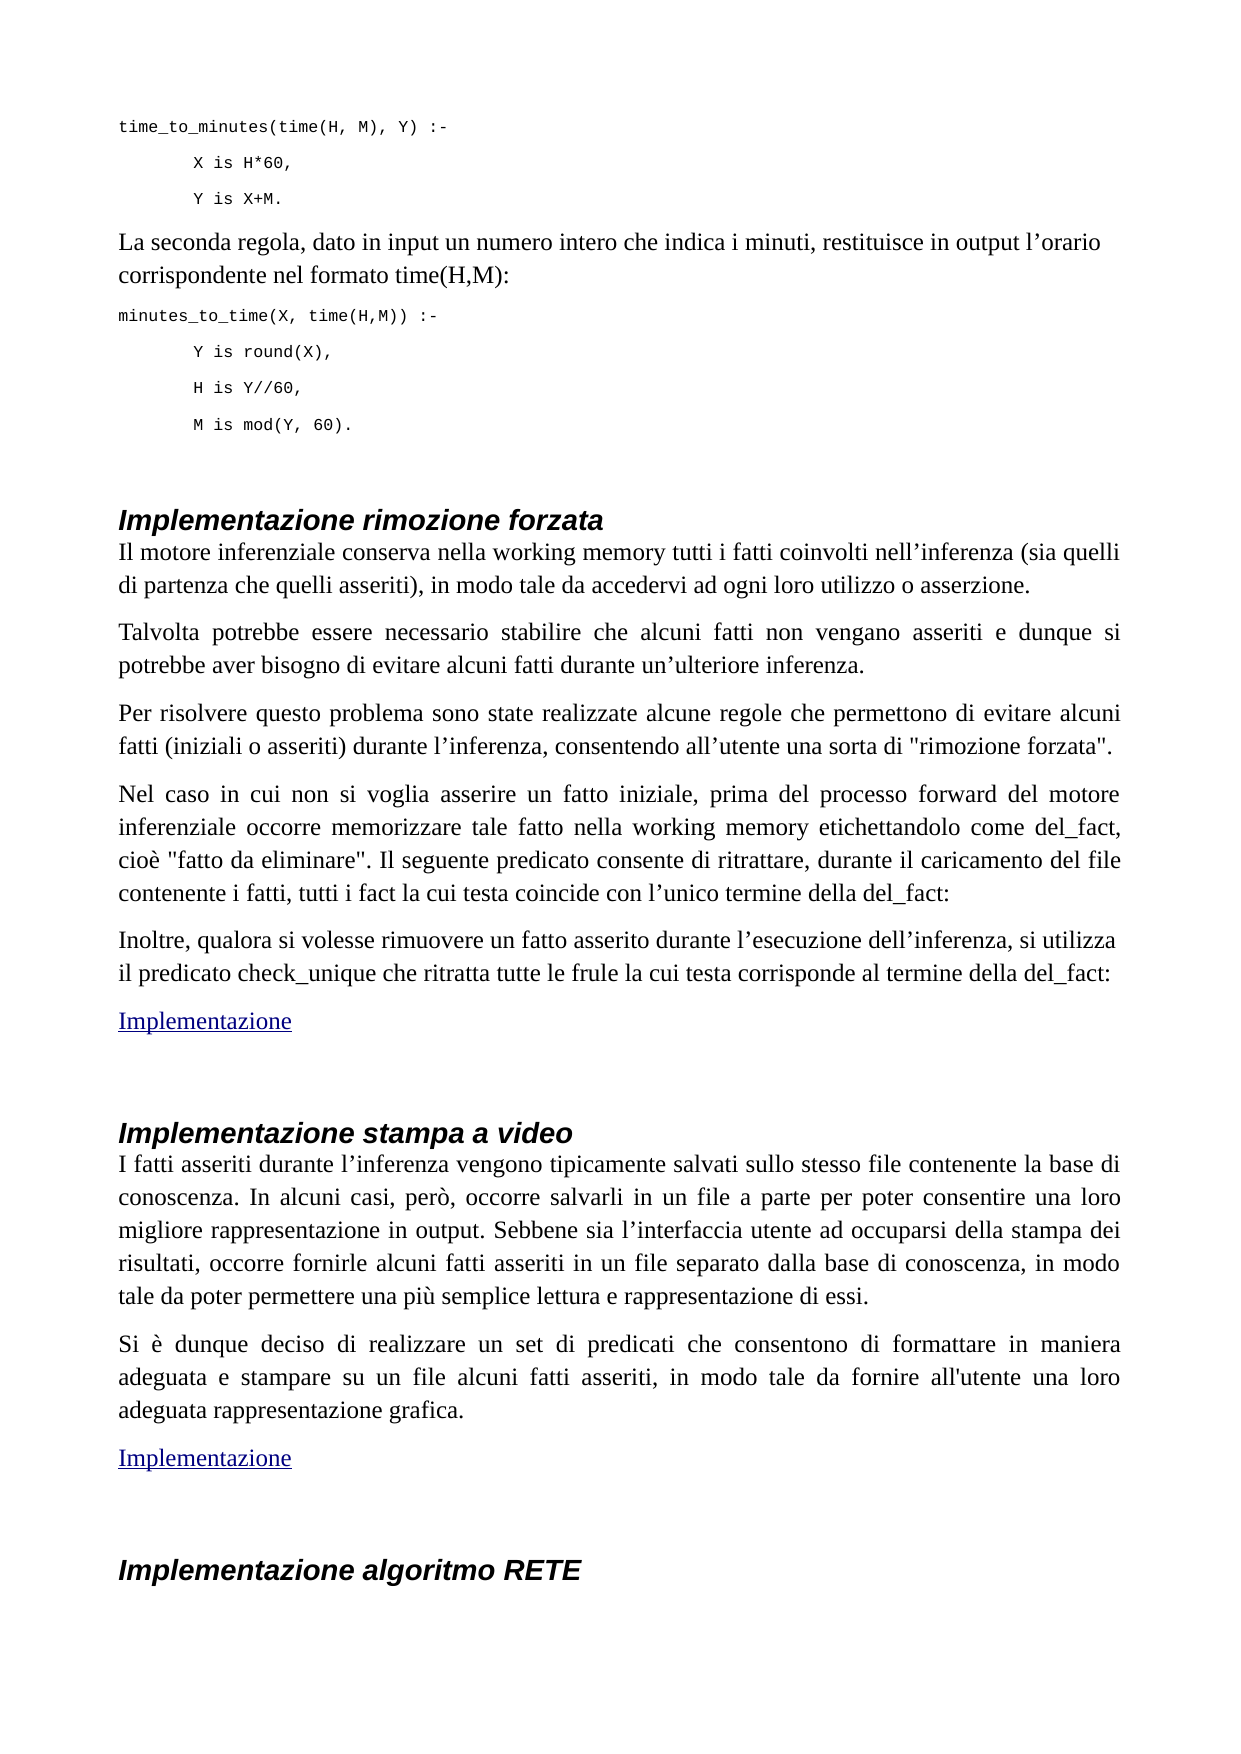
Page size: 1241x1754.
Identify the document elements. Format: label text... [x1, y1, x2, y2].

subtitle Implementazione stampa a video [118, 1116, 1122, 1149]
text Y is round(X), [118, 344, 1122, 363]
text Si è dunque deciso di realizzare un set di predicati che consentono di formattare in maniera adeguata e stampare su un file alcuni fatti asseriti, in modo tale da fornire all'utente una loro adeguata rappresentazione grafica. [118, 1329, 1122, 1424]
text minutes_to_time(X, time(H,M)) :- [118, 307, 1122, 326]
text Inoltre, qualora si volesse rimuovere un fatto asserito durante l’esecuzione dell’inferenza, si utilizza il predicato check_unique che ritratta tutte le frule la cui testa corrisponde al termine della del_fact: [118, 925, 1122, 987]
subtitle Implementazione algoritmo RETE [118, 1552, 1122, 1586]
text Nel caso in cui non si voglia asserire un fatto iniziale, prima del processo forward del motore inferenziale occorre memorizzare tale fatto nella working memory etichettandolo come del_fact, cioè "fatto da eliminare". Il seguente predicato consente di ritrattare, durante il caricamento del file contenente i fatti, tutti i fact la cui testa coincide con l’unico termine della del_fact: [118, 779, 1122, 907]
text X is H*60, [118, 154, 1122, 173]
subtitle Implementazione rimozione forzata [118, 503, 1122, 537]
text La seconda regola, dato in input un numero intero che indica i minuti, restituisce in output l’orario corrispondente nel formato time(H,M): [118, 227, 1122, 289]
text Implementazione [118, 1443, 1122, 1471]
text Y is X+M. [118, 191, 1122, 209]
text Implementazione [118, 1006, 1122, 1035]
text Per risolvere questo problema sono state realizzate alcune regole che permettono di evitare alcuni fatti (iniziali o asseriti) durante l’inferenza, consentendo all’utente una sorta di "rimozione forzata". [118, 698, 1122, 760]
text M is mod(Y, 60). [118, 416, 1122, 435]
text H is Y//60, [118, 380, 1122, 399]
text Il motore inferenziale conserva nella working memory tutti i fatti coinvolti nell’inferenza (sia quelli di partenza che quelli asseriti), in modo tale da accedervi ad ogni loro utilizzo o asserzione. [118, 537, 1122, 599]
text time_to_minutes(time(H, M), Y) :- [118, 118, 1122, 137]
text I fatti asseriti durante l’inferenza vengono tipicamente salvati sullo stesso file contenente la base di conoscenza. In alcuni casi, però, occorre salvarli in un file a parte per poter consentire una loro migliore rappresentazione in output. Sebbene sia l’interfaccia utente ad occuparsi della stampa dei risultati, occorre fornirle alcuni fatti asseriti in un file separato dalla base di conoscenza, in modo tale da poter permettere una più semplice lettura e rappresentazione di essi. [118, 1149, 1122, 1310]
text Talvolta potrebbe essere necessario stabilire che alcuni fatti non vengano asseriti e dunque si potrebbe aver bisogno di evitare alcuni fatti durante un’ulteriore inferenza. [118, 617, 1122, 679]
